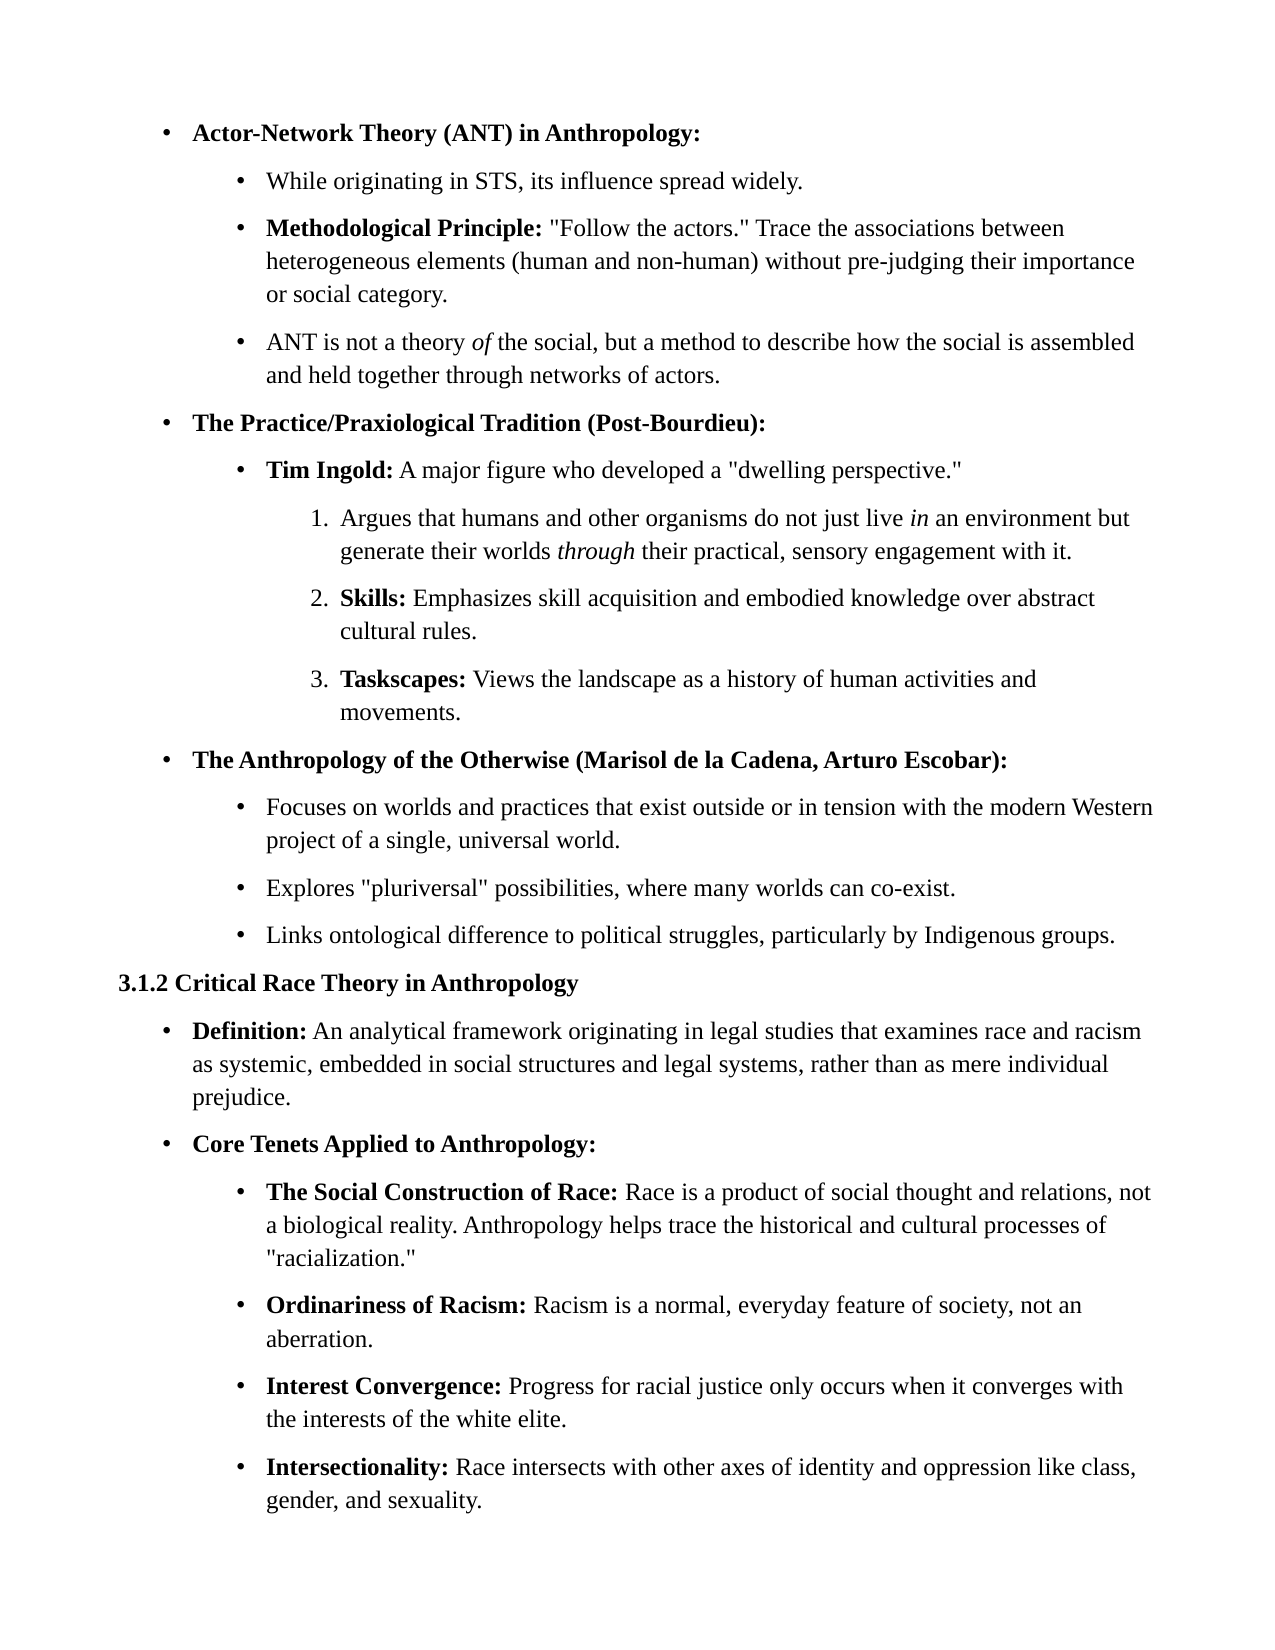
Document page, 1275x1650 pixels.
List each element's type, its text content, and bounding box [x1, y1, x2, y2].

list The Social Construction of Race: Race is a product of social thought and relations, not a biological reality. Anthropology helps trace the historical and cultural processes of "racialization." [236, 1177, 1157, 1272]
text 3.1.2 Critical Race Theory in Anthropology [118, 968, 1157, 997]
list Ordinariness of Racism: Racism is a normal, everyday feature of society, not an aberration. [236, 1291, 1157, 1352]
list Explores "pluriversal" possibilities, where many worlds can co-exist. [236, 873, 1157, 902]
list ANT is not a theory of the social, but a method to describe how the social is assembled and held together through networks of actors. [236, 327, 1157, 389]
list Intersectionality: Race intersects with other axes of identity and oppression like class, gender, and sexuality. [236, 1452, 1157, 1514]
list Taskscapes: Views the landscape as a history of human activities and movements. [310, 664, 1157, 726]
list While originating in STS, its influence spread widely. [236, 166, 1157, 194]
list Actor-Network Theory (ANT) in Anthropology: [162, 118, 1157, 147]
list Methodological Principle: "Follow the actors." Trace the associations between heterogeneous elements (human and non-human) without pre-judging their importance or social category. [236, 213, 1157, 308]
list Core Tenets Applied to Anthropology: [162, 1129, 1157, 1158]
list Interest Convergence: Progress for racial justice only occurs when it converges with the interests of the white elite. [236, 1371, 1157, 1433]
list The Practice/Praxiological Tradition (Post-Bourdieu): [162, 408, 1157, 436]
list The Anthropology of the Otherwise (Marisol de la Cadena, Arturo Escobar): [162, 745, 1157, 773]
list Links ontological difference to political struggles, particularly by Indigenous groups. [236, 921, 1157, 949]
list Focuses on worlds and practices that exist outside or in tension with the modern Western project of a single, universal world. [236, 792, 1157, 854]
list Argues that humans and other organisms do not just live in an environment but generate their worlds through their practical, sensory engagement with it. [310, 503, 1157, 564]
list Definition: An analytical framework originating in legal studies that examines race and racism as systemic, embedded in social structures and legal systems, rather than as mere individual prejudice. [162, 1016, 1157, 1111]
list Skills: Emphasizes skill acquisition and embodied knowledge over abstract cultural rules. [310, 583, 1157, 645]
list Tim Ingold: A major figure who developed a "dwelling perspective." [236, 455, 1157, 484]
